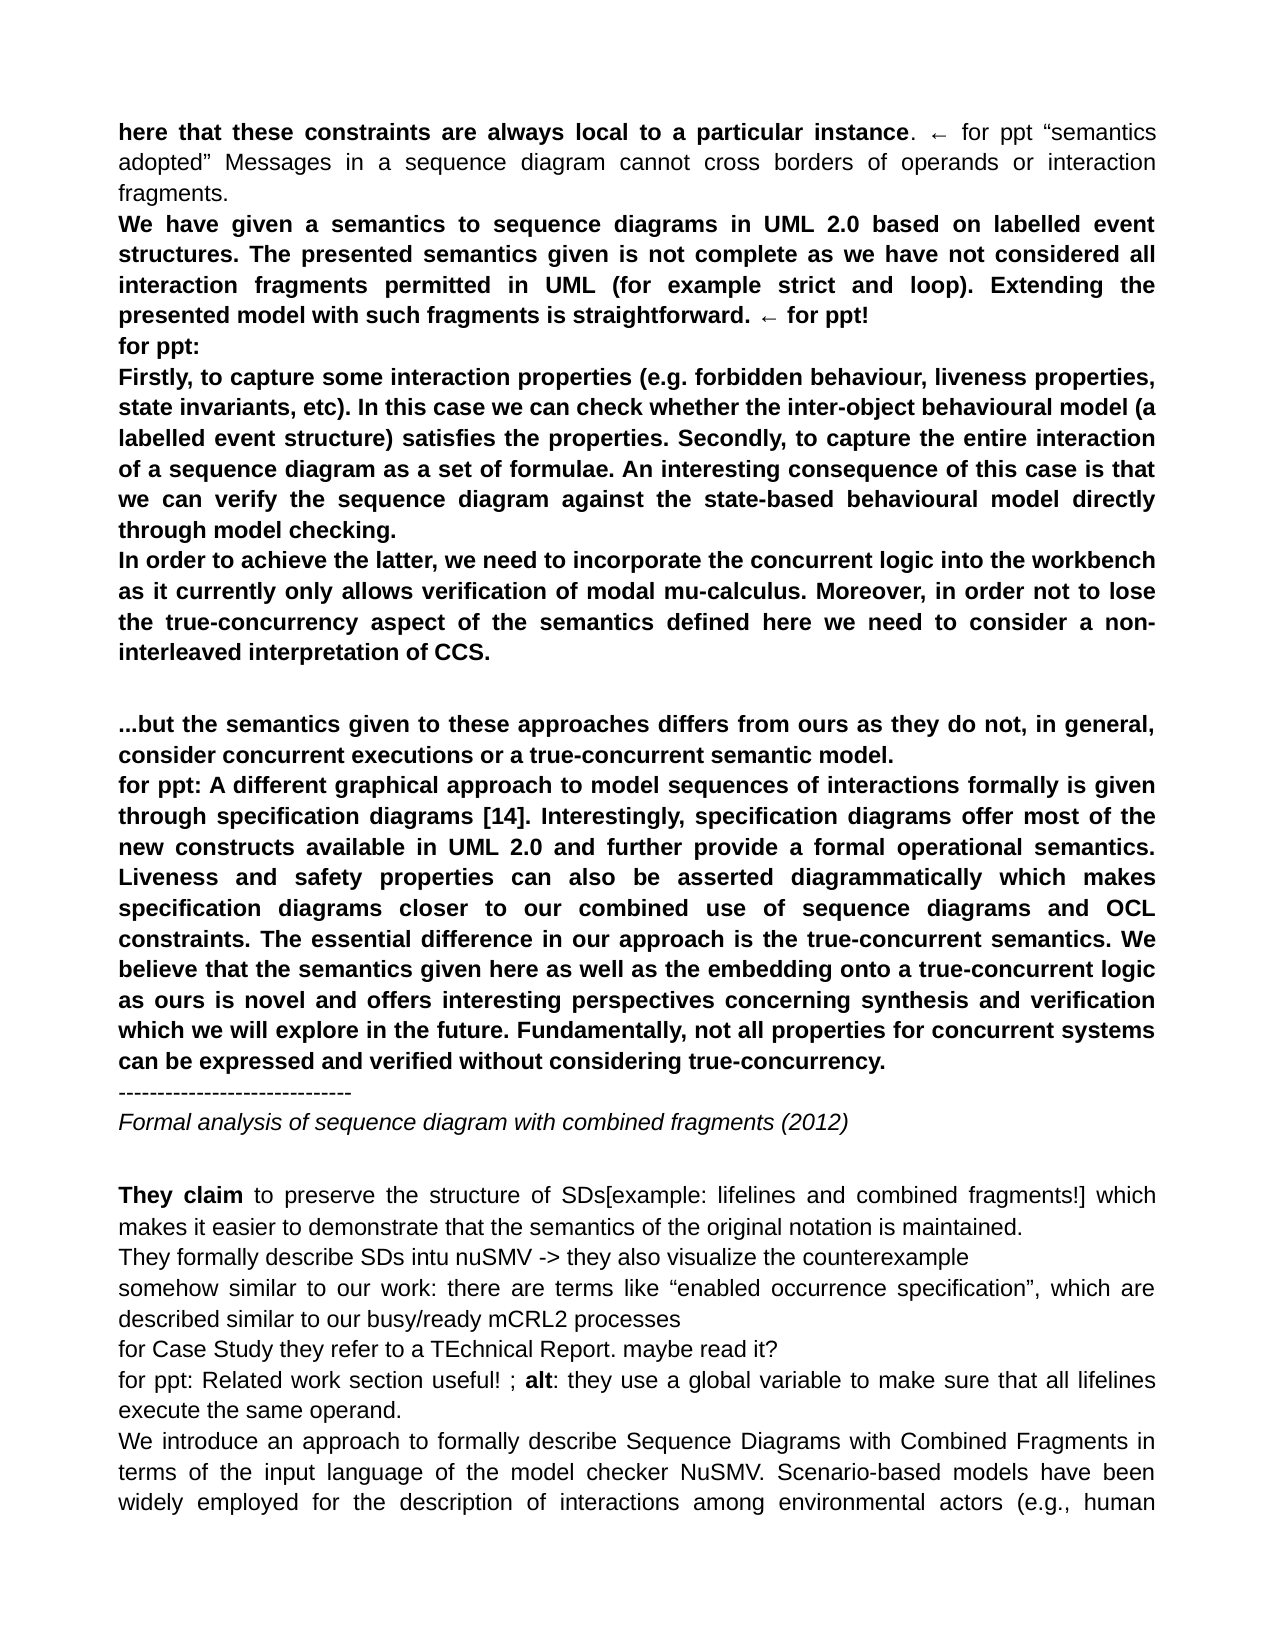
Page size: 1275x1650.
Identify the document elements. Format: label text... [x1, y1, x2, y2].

text We have given a semantics to sequence diagrams in UML 2.0 based on labelled event structures. The presented semantics given is not complete as we have not considered all interaction fragments permitted in UML (for example strict and loop). Extending the presented model with such fragments is straightforward. ← for ppt! [118, 210, 1157, 329]
text We introduce an approach to formally describe Sequence Diagrams with Combined Fragments in terms of the input language of the model checker NuSMV. Scenario-based models have been widely employed for the description of interactions among environmental actors (e.g., human [118, 1427, 1157, 1516]
text ------------------------------ [118, 1078, 1157, 1105]
text They claim to preserve the structure of SDs[example: lifelines and combined fragments!] which makes it easier to demonstrate that the semantics of the original notation is maintained. [118, 1181, 1157, 1240]
text for ppt: Related work section useful! ; alt: they use a global variable to make sure that all lifelines execute the same operand. [118, 1366, 1157, 1424]
text somehow similar to our work: there are terms like “enabled occurrence specification”, which are described similar to our busy/ready mCRL2 processes [118, 1274, 1157, 1332]
text for Case Study they refer to a TEchnical Report. maybe read it? [118, 1336, 1157, 1362]
text Formal analysis of sequence diagram with combined fragments (2012) [118, 1109, 1157, 1136]
text for ppt: [118, 332, 1157, 359]
text They formally describe SDs intu nuSMV -> they also visualize the counterexample [118, 1244, 1157, 1271]
text here that these constraints are always local to a particular instance. ← for ppt “semantics adopted” Messages in a sequence diagram cannot cross borders of operands or interaction fragments. [118, 118, 1157, 206]
text for ppt: A different graphical approach to model sequences of interactions formally is given through specification diagrams [14]. Interestingly, specification diagrams offer most of the new constructs available in UML 2.0 and further provide a formal operational semantics. Liveness and safety properties can also be asserted diagrammatically which makes specification diagrams closer to our combined use of sequence diagrams and OCL constraints. The essential difference in our approach is the true-concurrent semantics. We believe that the semantics given here as well as the embedding onto a true-concurrent logic as ours is novel and offers interesting perspectives concerning synthesis and verification which we will explore in the future. Fundamentally, not all properties for concurrent systems can be expressed and verified without considering true-concurrency. [118, 772, 1157, 1074]
text ...but the semantics given to these approaches differs from ours as they do not, in general, consider concurrent executions or a true-concurrent semantic model. [118, 711, 1157, 768]
text Firstly, to capture some interaction properties (e.g. forbidden behaviour, liveness properties, state invariants, etc). In this case we can check whether the inter-object behavioural model (a labelled event structure) satisfies the properties. Secondly, to capture the entire interaction of a sequence diagram as a set of formulae. An interesting consequence of this case is that we can verify the sequence diagram against the state-based behavioural model directly through model checking. [118, 363, 1157, 543]
text In order to achieve the latter, we need to incorporate the concurrent logic into the workbench as it currently only allows verification of modal mu-calculus. Moreover, in order not to lose the true-concurrency aspect of the semantics defined here we need to consider a non-interleaved interpretation of CCS. [118, 547, 1157, 666]
